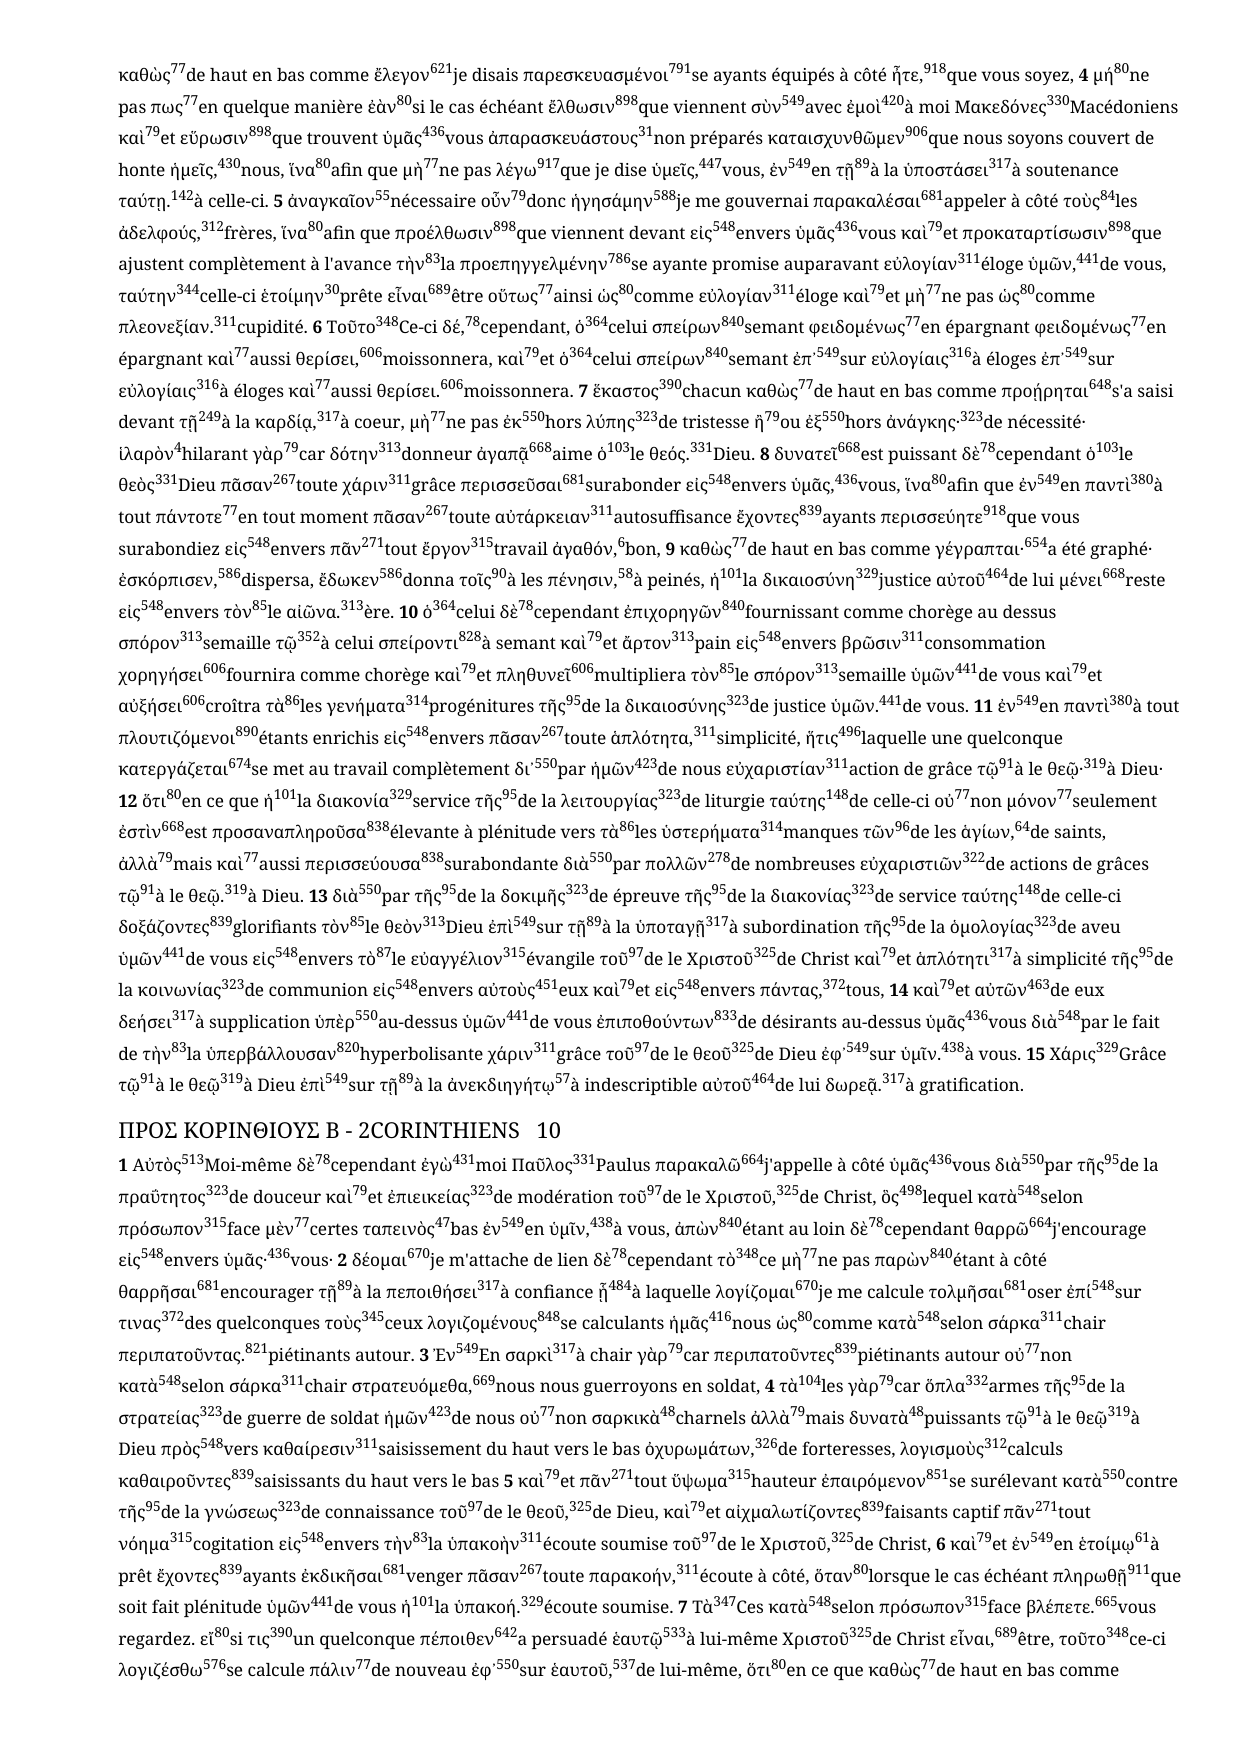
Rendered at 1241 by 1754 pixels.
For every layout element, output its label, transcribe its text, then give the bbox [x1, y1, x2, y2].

text 1 Αὐτὸς513Moi-même δὲ78cependant ἐγὼ431moi Παῦλος331Paulus παρακαλῶ664j'appelle à côté ὑμᾶς436vous διὰ550par τῆς95de la πραΰτητος323de douceur καὶ79et ἐπιεικείας323de modération τοῦ97de le Χριστοῦ,325de Christ, ὃς498lequel κατὰ548selon πρόσωπον315face μὲν77certes ταπεινὸς47bas ἐν549en ὑμῖν,438à vous, ἀπὼν840étant au loin δὲ78cependant θαρρῶ664j'encourage εἰς548envers ὑμᾶς·436vous· 2 δέομαι670je m'attache de lien δὲ78cependant τὸ348ce μὴ77ne pas παρὼν840étant à côté θαρρῆσαι681encourager τῇ89à la πεποιθήσει317à confiance ᾗ484à laquelle λογίζομαι670je me calcule τολμῆσαι681oser ἐπί548sur τινας372des quelconques τοὺς345ceux λογιζομένους848se calculants ἡμᾶς416nous ὡς80comme κατὰ548selon σάρκα311chair περιπατοῦντας.821piétinants autour. 3 Ἐν549En σαρκὶ317à chair γὰρ79car περιπατοῦντες839piétinants autour οὐ77non κατὰ548selon σάρκα311chair στρατευόμεθα,669nous nous guerroyons en soldat, 4 τὰ104les γὰρ79car ὅπλα332armes τῆς95de la στρατείας323de guerre de soldat ἡμῶν423de nous οὐ77non σαρκικὰ48charnels ἀλλὰ79mais δυνατὰ48puissants τῷ91à le θεῷ319à Dieu πρὸς548vers καθαίρεσιν311saisissement du haut vers le bas ὀχυρωμάτων,326de forteresses, λογισμοὺς312calculs καθαιροῦντες839saisissants du haut vers le bas 5 καὶ79et πᾶν271tout ὕψωμα315hauteur ἐπαιρόμενον851se surélevant κατὰ550contre τῆς95de la γνώσεως323de connaissance τοῦ97de le θεοῦ,325de Dieu, καὶ79et αἰχμαλωτίζοντες839faisants captif πᾶν271tout νόημα315cogitation εἰς548envers τὴν83la ὑπακοὴν311écoute soumise τοῦ97de le Χριστοῦ,325de Christ, 6 καὶ79et ἐν549en ἑτοίμῳ61à prêt ἔχοντες839ayants ἐκδικῆσαι681venger πᾶσαν267toute παρακοήν,311écoute à côté, ὅταν80lorsque le cas échéant πληρωθῇ911que soit fait plénitude ὑμῶν441de vous ἡ101la ὑπακοή.329écoute soumise. 7 Τὰ347Ces κατὰ548selon πρόσωπον315face βλέπετε.665vous regardez. εἴ80si τις390un quelconque πέποιθεν642a persuadé ἑαυτῷ533à lui-même Χριστοῦ325de Christ εἶναι,689être, τοῦτο348ce-ci λογιζέσθω576se calcule πάλιν77de nouveau ἐφ᾽550sur ἑαυτοῦ,537de lui-même, ὅτι80en ce que καθὼς77de haut en bas comme αὐτὸς469lui Χριστοῦ,325de Christ, οὕτως77ainsi καὶ77aussi ἡμεῖς.430nous. 8 ἐάν80si le cas échéant [τε]79[en outre] γὰρ79car περισσότερόν77plus surabondamment τι375un quelconque καυχήσωμαι901que je me vante περὶ550autour τῆς95de la ἐξουσίας323de autorité ἡμῶν423de nous ἧς490de laquelle ἔδωκεν586donna ὁ103le κύριος331Maître εἰς548envers οἰκοδομὴν311édification en maison καὶ79et οὐκ77non εἰς548envers καθαίρεσιν311saisissement du haut vers le bas ὑμῶν,441de vous, οὐκ77non αἰσχυνθήσομαι.615je serai eu honte. 9 ἵνα80afin que μὴ77ne pas δόξω895que j'estime ὡς80comme ἂν340le cas échéant ἐκφοβεῖν689effrayer à l'excès ὑμᾶς436vous διὰ550par τῶν254de les ἐπιστολῶν·322de épîtres· 10 ὅτι80en ce que αἱ260les ἐπιστολαὶ328épîtres μέν,77certes, φησίν,668déclare, βαρεῖαι68lourdes καὶ79et ἰσχυραί,68tenaces, ἡ101la δὲ78cependant παρουσία329présence τοῦ259de le σώματος327de corps ἀσθενὴς45infirme καὶ79et ὁ263le λόγος331discours ἐξουθενημένος.813ayant été exclu comme rien. 11 τοῦτο348ce-ci λογιζέσθω576se calcule ὁ103le τοιοῦτος,364tel, ὅτι80en ce que οἷοί497tels que ἐσμεν663nous sommes τῷ91à le λόγῳ319à discours δι᾽550par ἐπιστολῶν322de épîtres ἀπόντες,839étants au loin, τοιοῦτοι363tels καὶ77aussi παρόντες839étants à côté τῷ93à le ἔργῳ.321à travail. 12 Οὐ77Non γὰρ79car τολμῶμεν663nous osons ἐγκρῖναι681juger intérieurement ἢ79ou συγκρῖναι681juger avec ἑαυτούς506nous-mêmes τισιν377à des quelconques τῶν357de ceux ἑαυτοὺς527eux-mêmes συνιστανόντων,833de dressants avec, ἀλλ᾽79mais αὐτοὶ468eux ἐν549en ἑαυτοῖς532à eux-mêmes ἑαυτοὺς527eux-mêmes μετροῦντες839mesurants καὶ79et συγκρίνοντες839jugeants avec ἑαυτοὺς527eux-mêmes ἑαυτοῖς532à eux-mêmes οὐ77non συνιᾶσιν.667comprennent. 13 ἡμεῖς430nous δὲ78cependant οὐκ77non εἰς548envers τὰ86les ἄμετρα54sans mesures καυχησόμεθα607nous nous vanterons ἀλλὰ79mais κατὰ548selon τὸ87le μέτρον315mesure τοῦ97de le κανόνος325de règle οὗ492de lequel ἐμέρισεν586partagea ἡμῖν419à nous ὁ103le θεὸς331Dieu μέτρου,327de mesure, ἐφικέσθαι682se arriver au dessus ἄχρι552jusqu'à l'extrémité καὶ77aussi ὑμῶν.441de vous. 14 οὐ77non γὰρ79car ὡς80comme μὴ77ne pas ἐφικνούμενοι866se arrivants au dessus εἰς548envers ὑμᾶς436vous ὑπερεκτείνομεν663nous superétendons ἑαυτούς,506nous-mêmes, ἄχρι552jusqu'à l'extrémité γὰρ79car καὶ77aussi ὑμῶν441de vous ἐφθάσαμεν581nous devançâmes ἐν549en τῷ93à le εὐαγγελίῳ321à évangile τοῦ97de le Χριστοῦ,325de Christ, 15 οὐκ77non εἰς548envers τὰ86les ἄμετρα54sans mesures καυχώμενοι866se vantants ἐν549en ἀλλοτρίοις120à d'autruis κόποις,318à frappements, ἐλπίδα311espérance δὲ78cependant ἔχοντες839ayants αὐξανομένης883de étante crûe τῆς95de la πίστεως323de croyance ὑμῶν441de vous ἐν549en ὑμῖν438à vous μεγαλυνθῆναι683être magnifié κατὰ548selon τὸν85le κανόνα313règle ἡμῶν423de nous εἰς548envers περισσείαν311surabondance 16 εἰς548envers τὰ347ces ὑπερέκεινα552en au delà que ὑμῶν441de vous εὐαγγελίσασθαι,682se évangéliser, οὐκ77non ἐν549en ἀλλοτρίῳ121à d'autrui κανόνι319à règle εἰς548envers τὰ86les ἕτοιμα54prêts καυχήσασθαι.682se vanter. 17 Ὁ364Celui δὲ78cependant καυχώμενος867se vantant ἐν549en κυρίῳ319à Maître καυχάσθω·576se vante· 18 οὐ77non γὰρ79car ὁ364celui ἑαυτὸν528lui-même συνιστάνων,840dressant avec, ἐκεῖνός364celui-là ἐστιν668est δόκιμος,47approuvé, ἀλλ᾽79mais ὃν480lequel ὁ103le κύριος331Maître συνίστησιν.668dresse avec. [118, 1149, 1181, 1682]
text 1 Περὶ550Autour μὲν77certes γὰρ79car τῆς95de la διακονίας323de service τῆς356de celle εἰς548envers τοὺς84les ἁγίους52saints περισσόν49surabondant μοί420à moi ἐστιν668est τὸ366ce γράφειν689grapher ὑμῖν·438à vous· 2 οἶδα638j'ai su γὰρ79car τὴν83la προθυμίαν311promptitude fureur ὑμῶν441de vous ἣν478laquelle ὑπὲρ550au-dessus ὑμῶν441de vous καυχῶμαι670je me vante Μακεδόσιν,318à Macédoniens, ὅτι80en ce que Ἀχαΐα329Achaïe παρεσκεύασται648s'a équipé à côté ἀπὸ547au loin πέρυσι,77l'année dernière, καὶ79et τὸ105le ὑμῶν441de vous ζῆλος333zèle ἠρέθισεν586irrita τοὺς84les πλείονας.3plus nombreusement. 3 ἔπεμψα582je mandai δὲ78cependant τοὺς84les ἀδελφούς,312frères, ἵνα80afin que μὴ77ne pas τὸ105le καύχημα333vantardise ἡμῶν423de nous τὸ500ce ὑπὲρ550au-dessus ὑμῶν441de vous κενωθῇ911que soit vidé ἐν549en τῷ93à le μέρει321à part τούτῳ,146à ce-ci, ἵνα80afin que καθὼς77de haut en bas comme ἔλεγον621je disais παρεσκευασμένοι791se ayants équipés à côté ἦτε,918que vous soyez, 4 μή80ne pas πως77en quelque manière ἐὰν80si le cas échéant ἔλθωσιν898que viennent σὺν549avec ἐμοὶ420à moi Μακεδόνες330Macédoniens καὶ79et εὕρωσιν898que trouvent ὑμᾶς436vous ἀπαρασκευάστους31non préparés καταισχυνθῶμεν906que nous soyons couvert de honte ἡμεῖς,430nous, ἵνα80afin que μὴ77ne pas λέγω917que je dise ὑμεῖς,447vous, ἐν549en τῇ89à la ὑποστάσει317à soutenance ταύτῃ.142à celle-ci. 5 ἀναγκαῖον55nécessaire οὖν79donc ἡγησάμην588je me gouvernai παρακαλέσαι681appeler à côté τοὺς84les ἀδελφούς,312frères, ἵνα80afin que προέλθωσιν898que viennent devant εἰς548envers ὑμᾶς436vous καὶ79et προκαταρτίσωσιν898que ajustent complètement à l'avance τὴν83la προεπηγγελμένην786se ayante promise auparavant εὐλογίαν311éloge ὑμῶν,441de vous, ταύτην344celle-ci ἑτοίμην30prête εἶναι689être οὕτως77ainsi ὡς80comme εὐλογίαν311éloge καὶ79et μὴ77ne pas ὡς80comme πλεονεξίαν.311cupidité. 6 Τοῦτο348Ce-ci δέ,78cependant, ὁ364celui σπείρων840semant φειδομένως77en épargnant φειδομένως77en épargnant καὶ77aussi θερίσει,606moissonnera, καὶ79et ὁ364celui σπείρων840semant ἐπ᾽549sur εὐλογίαις316à éloges ἐπ᾽549sur εὐλογίαις316à éloges καὶ77aussi θερίσει.606moissonnera. 7 ἕκαστος390chacun καθὼς77de haut en bas comme προῄρηται648s'a saisi devant τῇ249à la καρδίᾳ,317à coeur, μὴ77ne pas ἐκ550hors λύπης323de tristesse ἢ79ou ἐξ550hors ἀνάγκης·323de nécessité· ἱλαρὸν4hilarant γὰρ79car δότην313donneur ἀγαπᾷ668aime ὁ103le θεός.331Dieu. 8 δυνατεῖ668est puissant δὲ78cependant ὁ103le θεὸς331Dieu πᾶσαν267toute χάριν311grâce περισσεῦσαι681surabonder εἰς548envers ὑμᾶς,436vous, ἵνα80afin que ἐν549en παντὶ380à tout πάντοτε77en tout moment πᾶσαν267toute αὐτάρκειαν311autosuffisance ἔχοντες839ayants περισσεύητε918que vous surabondiez εἰς548envers πᾶν271tout ἔργον315travail ἀγαθόν,6bon, 9 καθὼς77de haut en bas comme γέγραπται·654a été graphé· ἐσκόρπισεν,586dispersa, ἔδωκεν586donna τοῖς90à les πένησιν,58à peinés, ἡ101la δικαιοσύνη329justice αὐτοῦ464de lui μένει668reste εἰς548envers τὸν85le αἰῶνα.313ère. 10 ὁ364celui δὲ78cependant ἐπιχορηγῶν840fournissant comme chorège au dessus σπόρον313semaille τῷ352à celui σπείροντι828à semant καὶ79et ἄρτον313pain εἰς548envers βρῶσιν311consommation χορηγήσει606fournira comme chorège καὶ79et πληθυνεῖ606multipliera τὸν85le σπόρον313semaille ὑμῶν441de vous καὶ79et αὐξήσει606croîtra τὰ86les γενήματα314progénitures τῆς95de la δικαιοσύνης323de justice ὑμῶν.441de vous. 11 ἐν549en παντὶ380à tout πλουτιζόμενοι890étants enrichis εἰς548envers πᾶσαν267toute ἁπλότητα,311simplicité, ἥτις496laquelle une quelconque κατεργάζεται674se met au travail complètement δι᾽550par ἡμῶν423de nous εὐχαριστίαν311action de grâce τῷ91à le θεῷ·319à Dieu· 12 ὅτι80en ce que ἡ101la διακονία329service τῆς95de la λειτουργίας323de liturgie ταύτης148de celle-ci οὐ77non μόνον77seulement ἐστὶν668est προσαναπληροῦσα838élevante à plénitude vers τὰ86les ὑστερήματα314manques τῶν96de les ἁγίων,64de saints, ἀλλὰ79mais καὶ77aussi περισσεύουσα838surabondante διὰ550par πολλῶν278de nombreuses εὐχαριστιῶν322de actions de grâces τῷ91à le θεῷ.319à Dieu. 13 διὰ550par τῆς95de la δοκιμῆς323de épreuve τῆς95de la διακονίας323de service ταύτης148de celle-ci δοξάζοντες839glorifiants τὸν85le θεὸν313Dieu ἐπὶ549sur τῇ89à la ὑποταγῇ317à subordination τῆς95de la ὁμολογίας323de aveu ὑμῶν441de vous εἰς548envers τὸ87le εὐαγγέλιον315évangile τοῦ97de le Χριστοῦ325de Christ καὶ79et ἁπλότητι317à simplicité τῆς95de la κοινωνίας323de communion εἰς548envers αὐτοὺς451eux καὶ79et εἰς548envers πάντας,372tous, 14 καὶ79et αὐτῶν463de eux δεήσει317à supplication ὑπὲρ550au-dessus ὑμῶν441de vous ἐπιποθούντων833de désirants au-dessus ὑμᾶς436vous διὰ548par le fait de τὴν83la ὑπερβάλλουσαν820hyperbolisante χάριν311grâce τοῦ97de le θεοῦ325de Dieu ἐφ᾽549sur ὑμῖν.438à vous. 15 Χάρις329Grâce τῷ91à le θεῷ319à Dieu ἐπὶ549sur τῇ89à la ἀνεκδιηγήτῳ57à indescriptible αὐτοῦ464de lui δωρεᾷ.317à gratification. [118, 59, 1181, 1097]
text ΠΡΟΣ ΚΟΡΙΝΘΙΟΥΣ Β - 2CORINTHIENS 10 [118, 1115, 1181, 1145]
